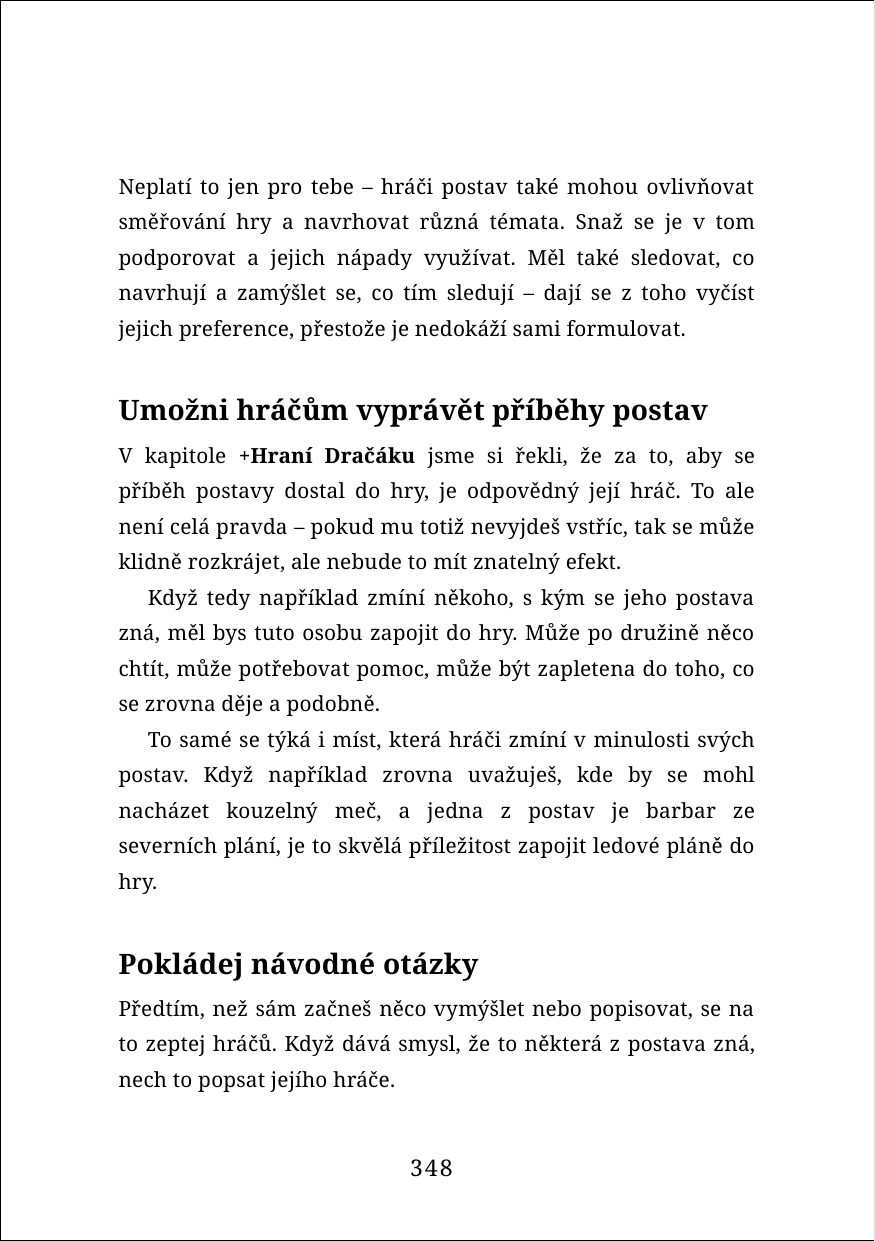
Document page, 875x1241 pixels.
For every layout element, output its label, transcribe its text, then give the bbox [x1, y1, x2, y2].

text Předtím, než sám začneš něco vymýšlet nebo popisovat, se na to zeptej hráčů. Když dává smysl, že to některá z postava zná, nech to popsat jejího hráče. [118, 994, 756, 1093]
subtitle Pokládej návodné otázky [118, 944, 756, 982]
text Neplatí to jen pro tebe – hráči postav také mohou ovlivňovat směřování hry a navrhovat různá témata. Snaž se je v tom podporovat a jejich nápady využívat. Měl také sledovat, co navrhují a zamýšlet se, co tím sledují – dají se z toho vyčíst jejich preference, přestože je nedokáží sami formulovat. [118, 172, 756, 342]
subtitle Umožni hráčům vyprávět příběhy postav [118, 391, 756, 429]
text V kapitole +Hraní Dračáku jsme si řekli, že za to, aby se příběh postavy dostal do hry, je odpovědný její hráč. To ale není celá pravda – pokud mu totiž nevyjdeš vstříc, tak se může klidně rozkrájet, ale nebude to mít znatelný efekt. Když tedy například zmíní někoho, s kým se jeho postava zná, měl bys tuto osobu zapojit do hry. Může po družině něco chtít, může potřebovat pomoc, může být zapletena do toho, co se zrovna děje a podobně. To samé se týká i míst, která hráči zmíní v minulosti svých postav. Když například zrovna uvažuješ, kde by se mohl nacházet kouzelný meč, a jedna z postav je barbar ze severních plání, je to skvělá příležitost zapojit ledové pláně do hry. [118, 441, 756, 896]
